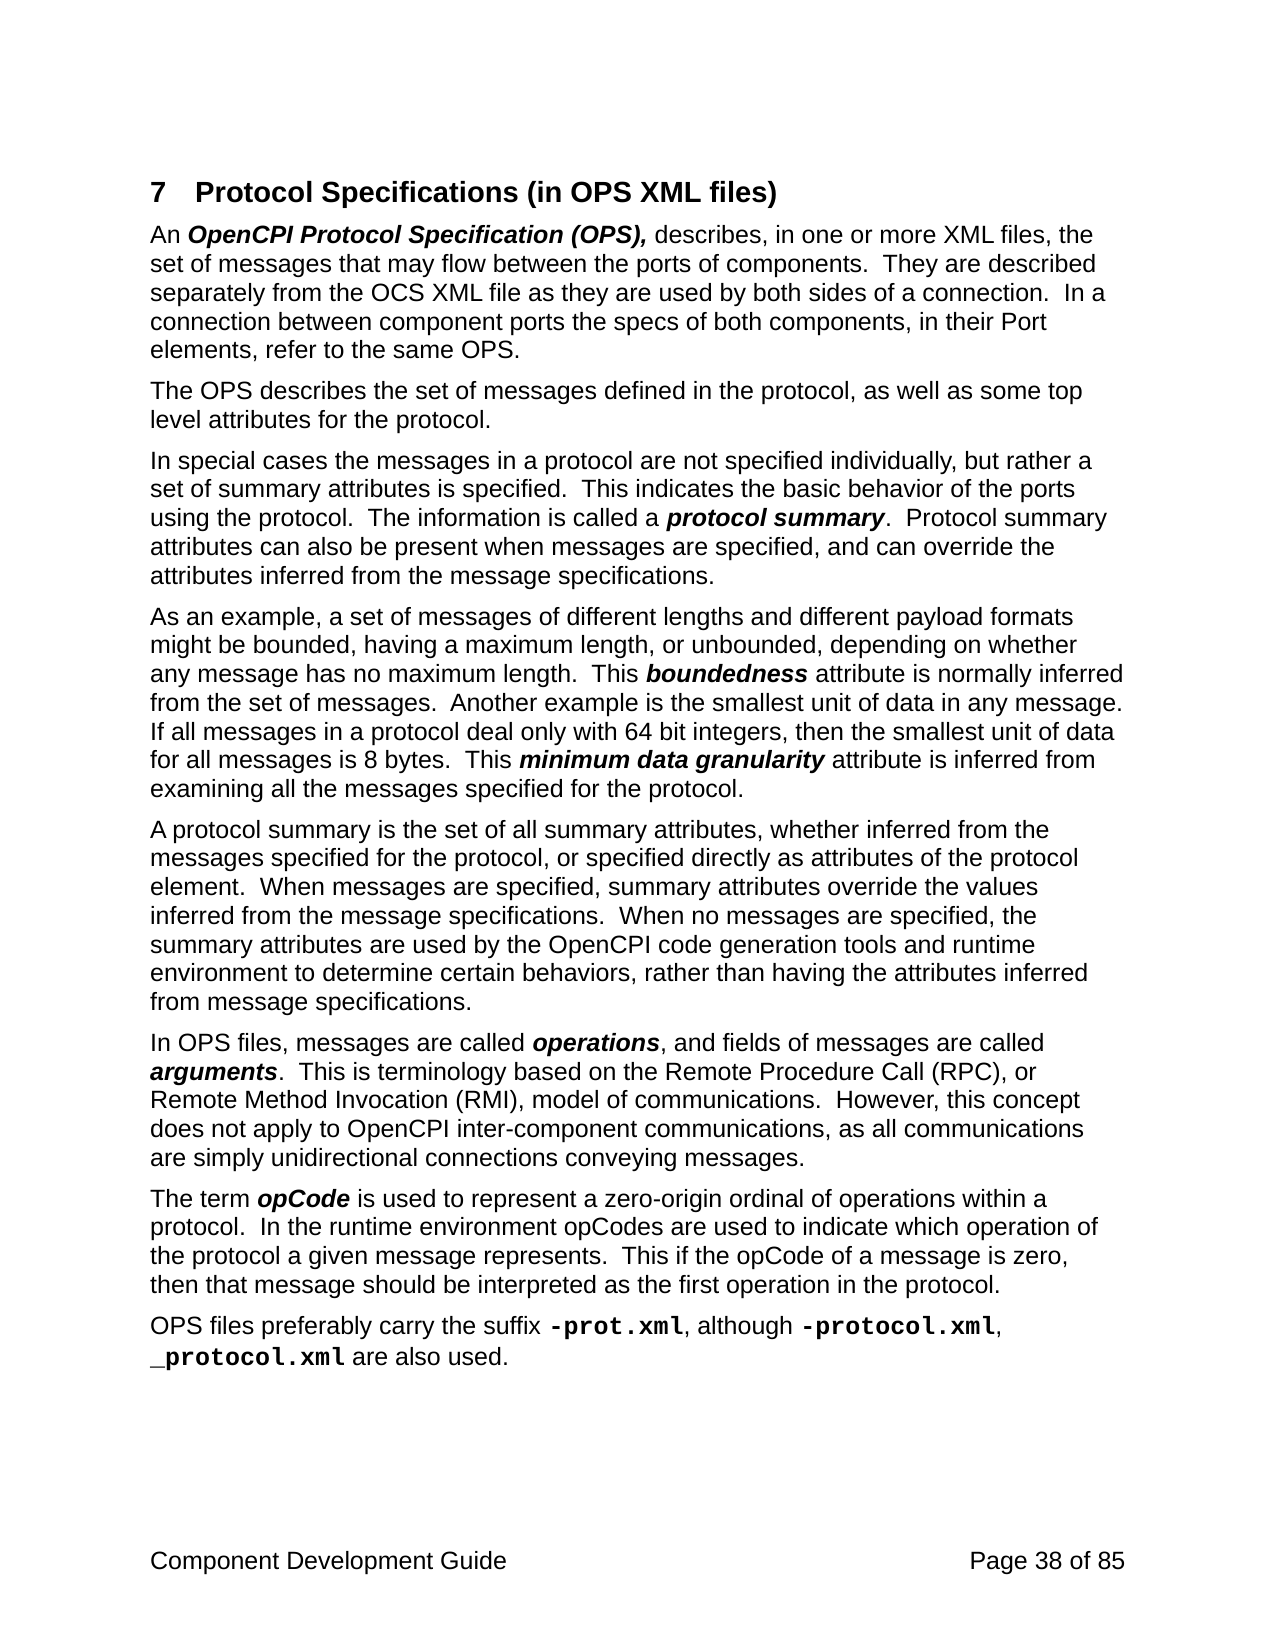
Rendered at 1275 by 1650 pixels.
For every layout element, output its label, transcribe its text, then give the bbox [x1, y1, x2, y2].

subtitle Protocol Specifications (in OPS XML files) [150, 175, 1125, 208]
text OPS files preferably carry the suffix -prot.xml, although -protocol.xml, _protocol.xml are also used. [150, 1311, 1125, 1372]
text As an example, a set of messages of different lengths and different payload formats might be bounded, having a maximum length, or unbounded, depending on whether any message has no maximum length. This boundedness attribute is normally inferred from the set of messages. Another example is the smallest unit of data in any message. If all messages in a protocol deal only with 64 bit integers, then the smallest unit of data for all messages is 8 bytes. This minimum data granularity attribute is inferred from examining all the messages specified for the protocol. [150, 601, 1125, 803]
text In OPS files, messages are called operations, and fields of messages are called arguments. This is terminology based on the Remote Procedure Call (RPC), or Remote Method Invocation (RMI), model of communications. However, this concept does not apply to OpenCPI inter-component communications, as all communications are simply unidirectional connections conveying messages. [150, 1028, 1125, 1172]
text In special cases the messages in a protocol are not specified individually, but rather a set of summary attributes is specified. This indicates the basic behavior of the ports using the protocol. The information is called a protocol summary. Protocol summary attributes can also be present when messages are specified, and can override the attributes inferred from the message specifications. [150, 446, 1125, 589]
text A protocol summary is the set of all summary attributes, whether inferred from the messages specified for the protocol, or specified directly as attributes of the protocol element. When messages are specified, summary attributes override the values inferred from the message specifications. When no messages are specified, the summary attributes are used by the OpenCPI code generation tools and runtime environment to determine certain behaviors, rather than having the attributes inferred from message specifications. [150, 815, 1125, 1016]
text The term opCode is used to represent a zero-origin ordinal of operations within a protocol. In the runtime environment opCodes are used to indicate which operation of the protocol a given message represents. This if the opCode of a message is zero, then that message should be interpreted as the first operation in the protocol. [150, 1184, 1125, 1299]
text An OpenCPI Protocol Specification (OPS), describes, in one or more XML files, the set of messages that may flow between the ports of components. They are described separately from the OCS XML file as they are used by both sides of a connection. In a connection between component ports the specs of both components, in their Port elements, refer to the same OPS. [150, 221, 1125, 364]
text The OPS describes the set of messages defined in the protocol, as well as some top level attributes for the protocol. [150, 376, 1125, 434]
